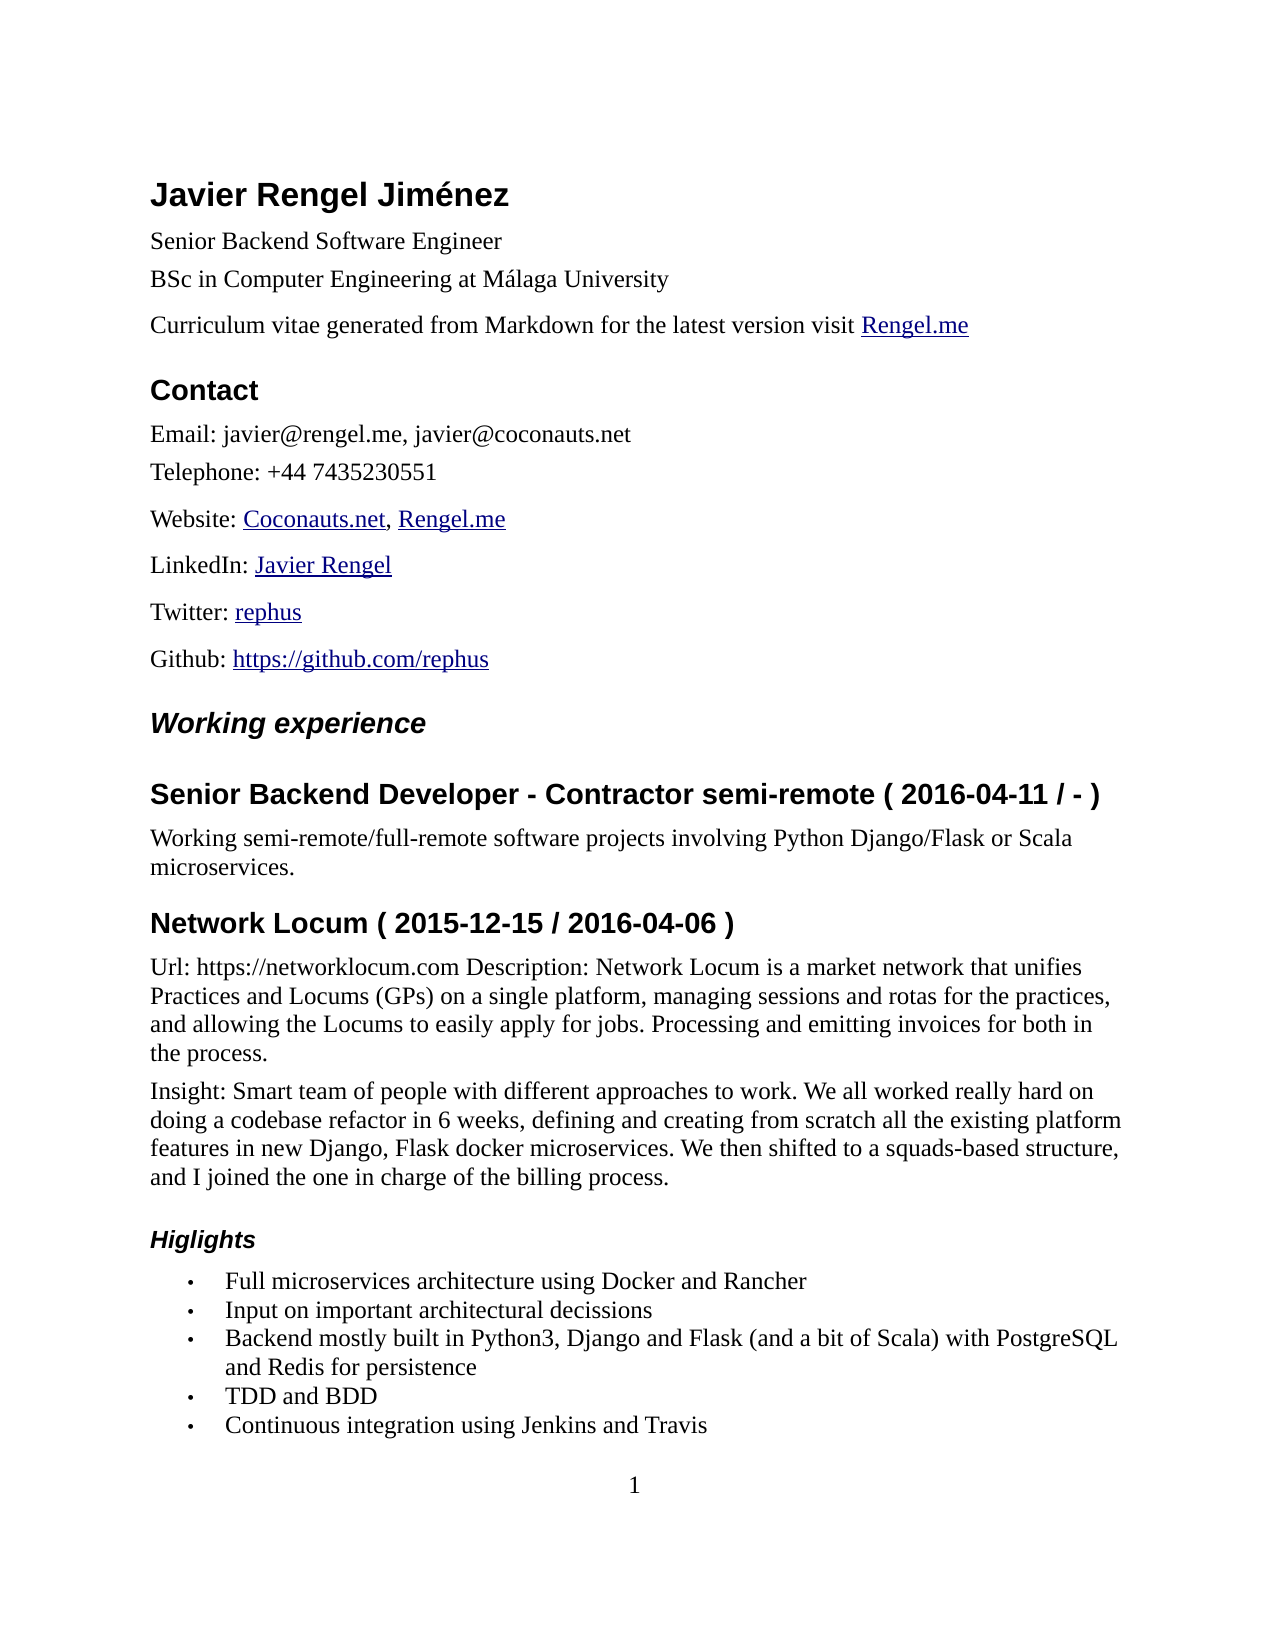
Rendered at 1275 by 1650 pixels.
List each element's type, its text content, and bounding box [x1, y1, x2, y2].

subtitle Network Locum ( 2015-12-15 / 2016-04-06 ) [150, 906, 1125, 939]
list Continuous integration using Jenkins and Travis [187, 1410, 1125, 1438]
subtitle Higlights [150, 1225, 1125, 1253]
list Full microservices architecture using Docker and Rancher [187, 1266, 1125, 1295]
text Telephone: +44 7435230551 [150, 457, 1125, 486]
text Url: https://networklocum.com Description: Network Locum is a market network that unifies Practices and Locums (GPs) on a single platform, managing sessions and rotas for the practices, and allowing the Locums to easily apply for jobs. Processing and emitting invoices for both in the process. [150, 952, 1125, 1067]
text Email: javier@rengel.me, javier@coconauts.net [150, 419, 1125, 448]
text Website: Coconauts.net, Rengel.me [150, 504, 1125, 532]
subtitle Working experience [150, 706, 1125, 740]
text LinkedIn: Javier Rengel [150, 550, 1125, 579]
text Github: https://github.com/rephus [150, 644, 1125, 672]
text Working semi-remote/full-remote software projects involving Python Django/Flask or Scala microservices. [150, 823, 1125, 881]
list TDD and BDD [187, 1381, 1125, 1410]
subtitle Contact [150, 373, 1125, 407]
text Twitter: rephus [150, 597, 1125, 626]
list Input on important architectural decissions [187, 1295, 1125, 1323]
text Curriculum vitae generated from Markdown for the latest version visit Rengel.me [150, 311, 1125, 339]
subtitle Javier Rengel Jiménez [150, 175, 1125, 214]
subtitle Senior Backend Developer - Contractor semi-remote ( 2016-04-11 / - ) [150, 777, 1125, 811]
text Insight: Smart team of people with different approaches to work. We all worked really hard on doing a codebase refactor in 6 weeks, defining and creating from scratch all the existing platform features in new Django, Flask docker microservices. We then shifted to a squads-based structure, and I joined the one in charge of the billing process. [150, 1076, 1125, 1191]
list Backend mostly built in Python3, Django and Flask (and a bit of Scala) with PostgreSQL and Redis for persistence [187, 1323, 1125, 1381]
text BSc in Computer Engineering at Málaga University [150, 264, 1125, 293]
text Senior Backend Software Engineer [150, 226, 1125, 255]
